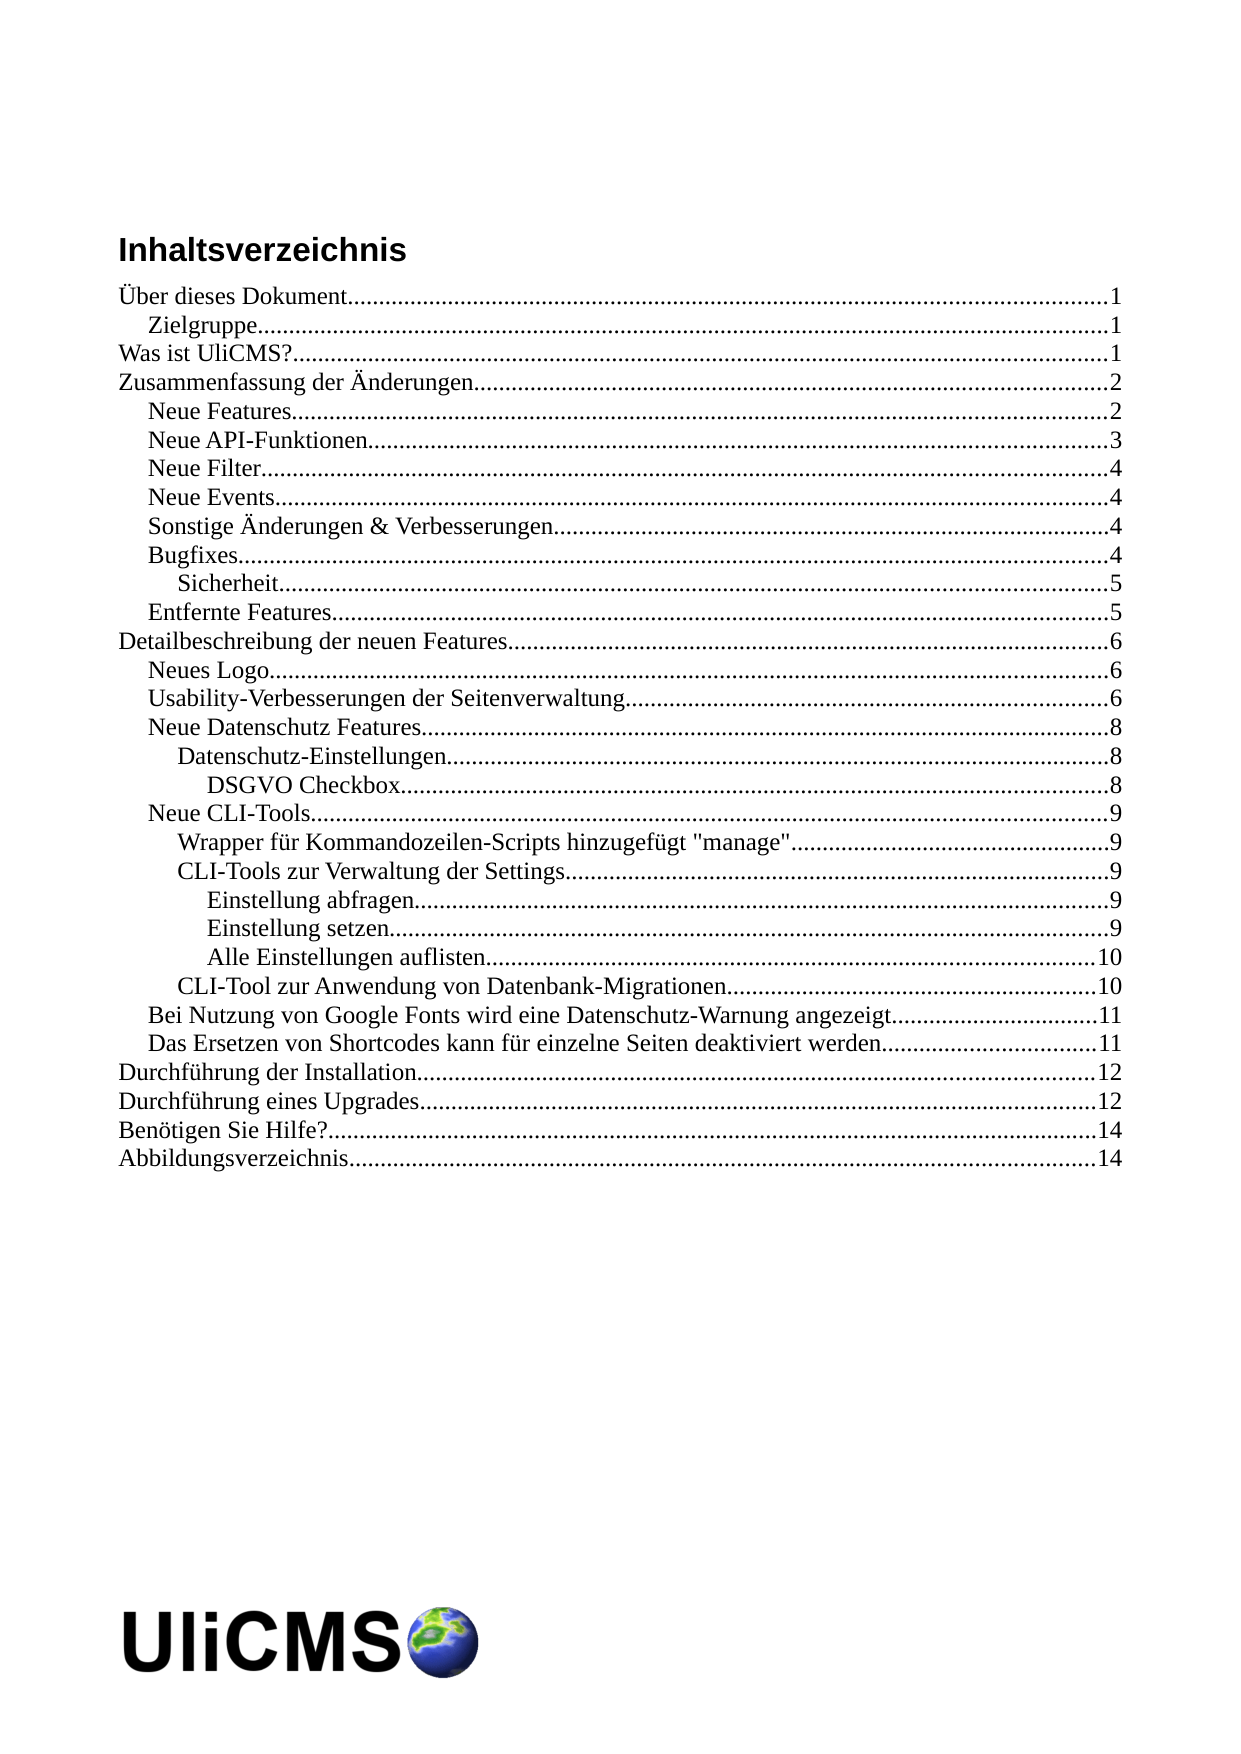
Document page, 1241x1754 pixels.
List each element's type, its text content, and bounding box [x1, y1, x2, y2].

text Usability-Verbesserungen der Seitenverwaltung 6 [148, 683, 1122, 712]
text Wrapper für Kommandozeilen-Scripts hinzugefügt "manage" 9 [177, 827, 1122, 856]
text Neue Events 4 [148, 482, 1122, 511]
text Durchführung eines Upgrades 12 [118, 1086, 1122, 1115]
text Zielgruppe 1 [148, 310, 1122, 338]
text Bei Nutzung von Google Fonts wird eine Datenschutz-Warnung angezeigt 11 [148, 1000, 1122, 1028]
text Das Ersetzen von Shortcodes kann für einzelne Seiten deaktiviert werden 11 [148, 1028, 1122, 1057]
text CLI-Tool zur Anwendung von Datenbank-Migrationen 10 [177, 971, 1122, 1000]
text Neue Filter 4 [148, 453, 1122, 482]
text Über dieses Dokument 1 [118, 281, 1122, 310]
text Bugfixes 4 [148, 540, 1122, 568]
text Neue Datenschutz Features 8 [148, 712, 1122, 741]
text Abbildungsverzeichnis 14 [118, 1143, 1122, 1172]
text CLI-Tools zur Verwaltung der Settings 9 [177, 856, 1122, 885]
text Neue API-Funktionen 3 [148, 425, 1122, 453]
text DSGVO Checkbox 8 [207, 770, 1122, 798]
text Einstellung setzen 9 [207, 913, 1122, 942]
picture [118, 1607, 479, 1681]
text Entfernte Features 5 [148, 597, 1122, 626]
text Was ist UliCMS? 1 [118, 338, 1122, 367]
text Zusammenfassung der Änderungen 2 [118, 367, 1122, 396]
text Sonstige Änderungen & Verbesserungen 4 [148, 511, 1122, 540]
text Neue CLI-Tools 9 [148, 798, 1122, 827]
text Benötigen Sie Hilfe? 14 [118, 1115, 1122, 1143]
text Einstellung abfragen 9 [207, 885, 1122, 913]
text Alle Einstellungen auflisten 10 [207, 942, 1122, 971]
text Neue Features 2 [148, 396, 1122, 425]
text Sicherheit 5 [177, 568, 1122, 597]
text Datenschutz-Einstellungen 8 [177, 741, 1122, 770]
text Neues Logo 6 [148, 655, 1122, 683]
text Durchführung der Installation 12 [118, 1057, 1122, 1086]
subtitle Inhaltsverzeichnis [118, 230, 1122, 268]
text Detailbeschreibung der neuen Features 6 [118, 626, 1122, 655]
